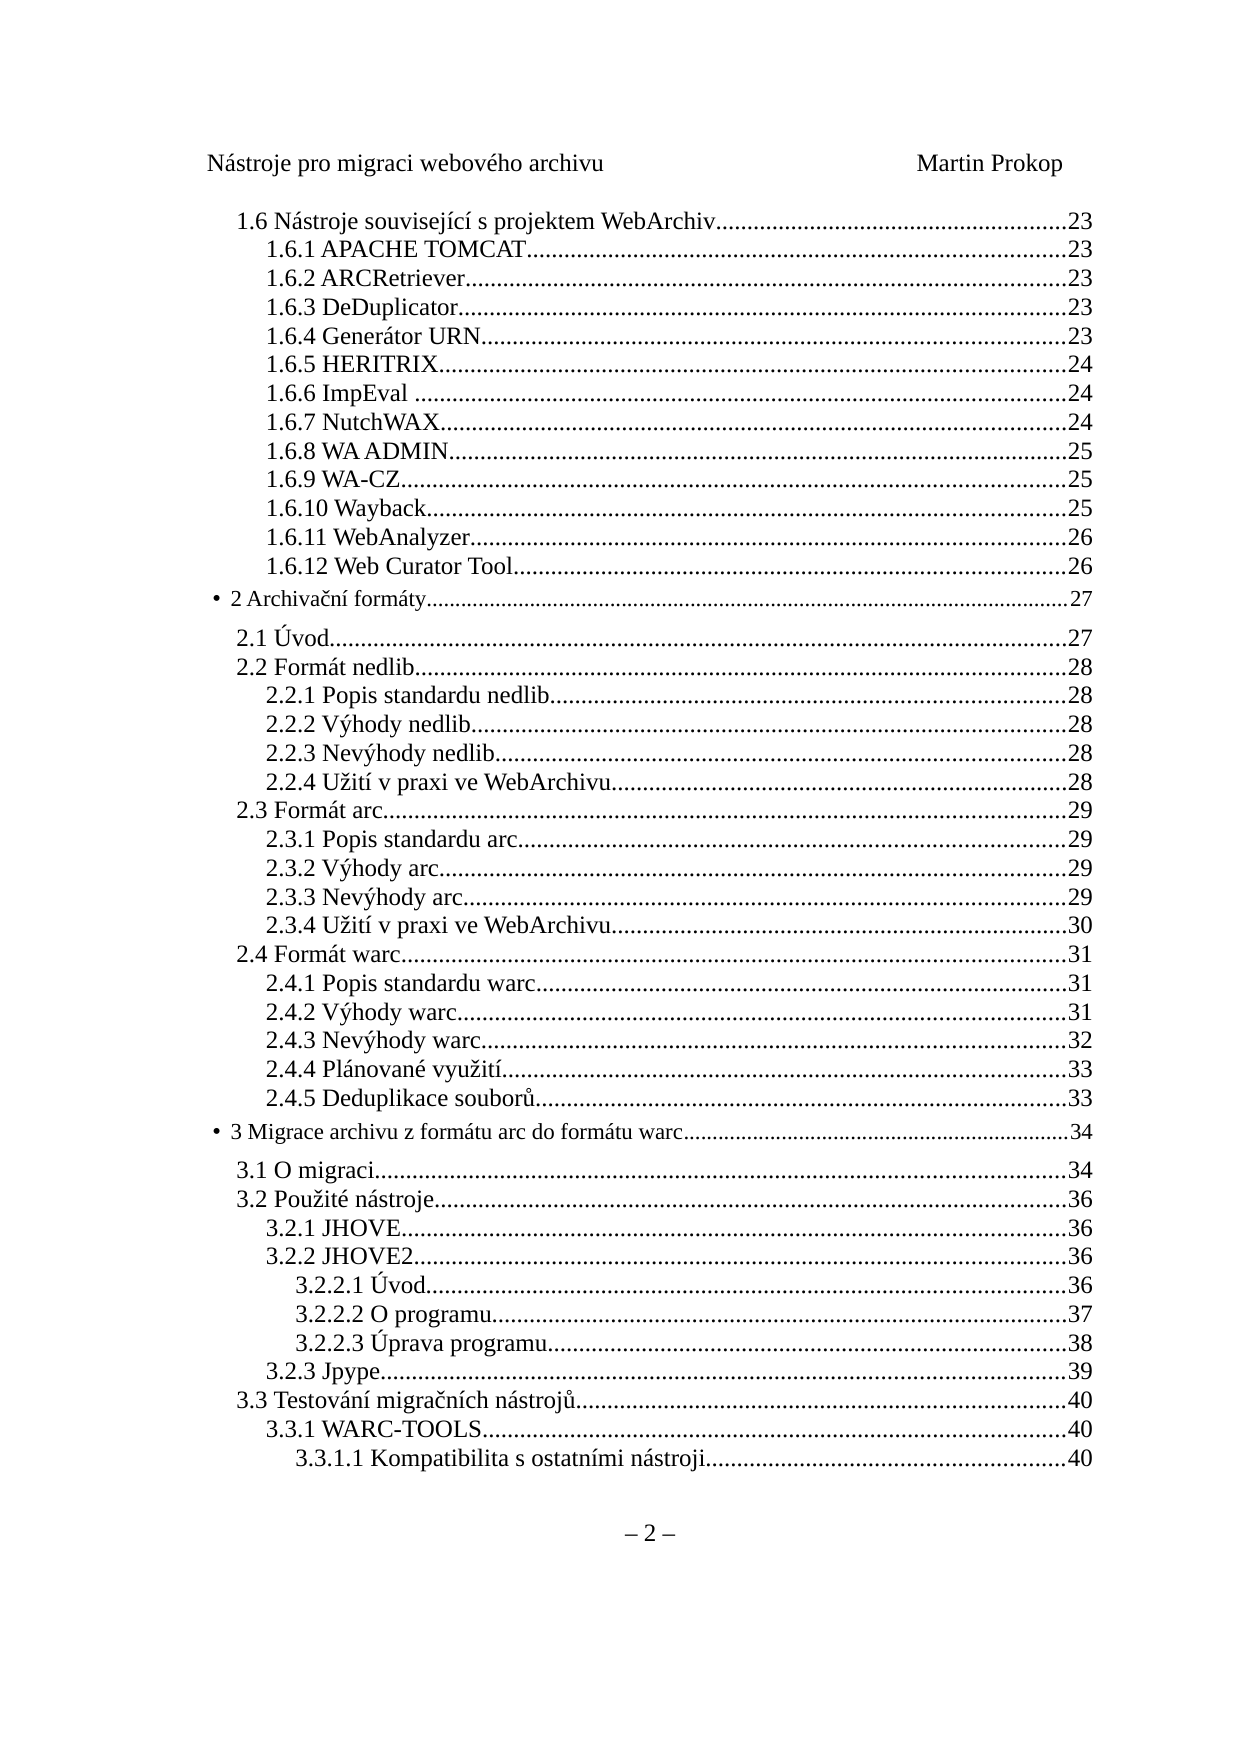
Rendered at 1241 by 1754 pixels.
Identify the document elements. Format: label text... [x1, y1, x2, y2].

text 1.6.9 WA-CZ 25 [266, 464, 1093, 493]
text 1.6.7 NutchWAX 24 [266, 407, 1093, 436]
text 1.6.5 HERITRIX 24 [266, 349, 1093, 378]
text 2.2.2 Výhody nedlib 28 [266, 709, 1093, 738]
text 1.6.8 WA ADMIN 25 [266, 436, 1093, 464]
text 1.6 Nástroje související s projektem WebArchiv 23 [236, 206, 1093, 234]
text 3.3 Testování migračních nástrojů 40 [236, 1385, 1093, 1414]
text 3.3.1.1 Kompatibilita s ostatními nástroji 40 [295, 1443, 1093, 1471]
text 1.6.6 ImpEval 24 [266, 378, 1093, 407]
text 3.3.1 WARC-TOOLS 40 [266, 1414, 1093, 1443]
text 2.2.4 Užití v praxi ve WebArchivu 28 [266, 767, 1093, 796]
text 2.3 Formát arc 29 [236, 796, 1093, 824]
text 3.2.1 JHOVE 36 [266, 1213, 1093, 1241]
text 1.6.1 APACHE TOMCAT 23 [266, 234, 1093, 263]
list 3 Migrace archivu z formátu arc do formátu warc 34 [213, 1118, 1093, 1144]
text 2.4.4 Plánované využití 33 [266, 1054, 1093, 1083]
text 2.4.2 Výhody warc 31 [266, 997, 1093, 1026]
text 2.3.2 Výhody arc 29 [266, 853, 1093, 882]
text 2.3.4 Užití v praxi ve WebArchivu 30 [266, 911, 1093, 939]
text 1.6.2 ARCRetriever 23 [266, 263, 1093, 292]
text 1.6.11 WebAnalyzer 26 [266, 522, 1093, 551]
text 2.2 Formát nedlib 28 [236, 652, 1093, 681]
text 3.2.2.2 O programu 37 [295, 1299, 1093, 1328]
text 2.4 Formát warc 31 [236, 939, 1093, 968]
list 2 Archivační formáty 27 [213, 586, 1093, 612]
text 1.6.12 Web Curator Tool 26 [266, 551, 1093, 579]
text 2.3.1 Popis standardu arc 29 [266, 824, 1093, 853]
text 3.1 O migraci 34 [236, 1155, 1093, 1184]
text 2.4.3 Nevýhody warc 32 [266, 1026, 1093, 1054]
text 2.2.1 Popis standardu nedlib 28 [266, 681, 1093, 709]
text 3.2.3 Jpype 39 [266, 1356, 1093, 1385]
text 2.3.3 Nevýhody arc 29 [266, 882, 1093, 911]
text 3.2 Použité nástroje 36 [236, 1184, 1093, 1213]
text 3.2.2.1 Úvod 36 [295, 1270, 1093, 1299]
text 2.4.5 Deduplikace souborů 33 [266, 1083, 1093, 1112]
text 2.2.3 Nevýhody nedlib 28 [266, 738, 1093, 767]
text 3.2.2.3 Úprava programu 38 [295, 1328, 1093, 1356]
text 1.6.3 DeDuplicator 23 [266, 292, 1093, 321]
text 2.1 Úvod 27 [236, 623, 1093, 652]
text 2.4.1 Popis standardu warc 31 [266, 968, 1093, 997]
text 1.6.10 Wayback 25 [266, 493, 1093, 522]
text 3.2.2 JHOVE2 36 [266, 1241, 1093, 1270]
text 1.6.4 Generátor URN 23 [266, 321, 1093, 349]
